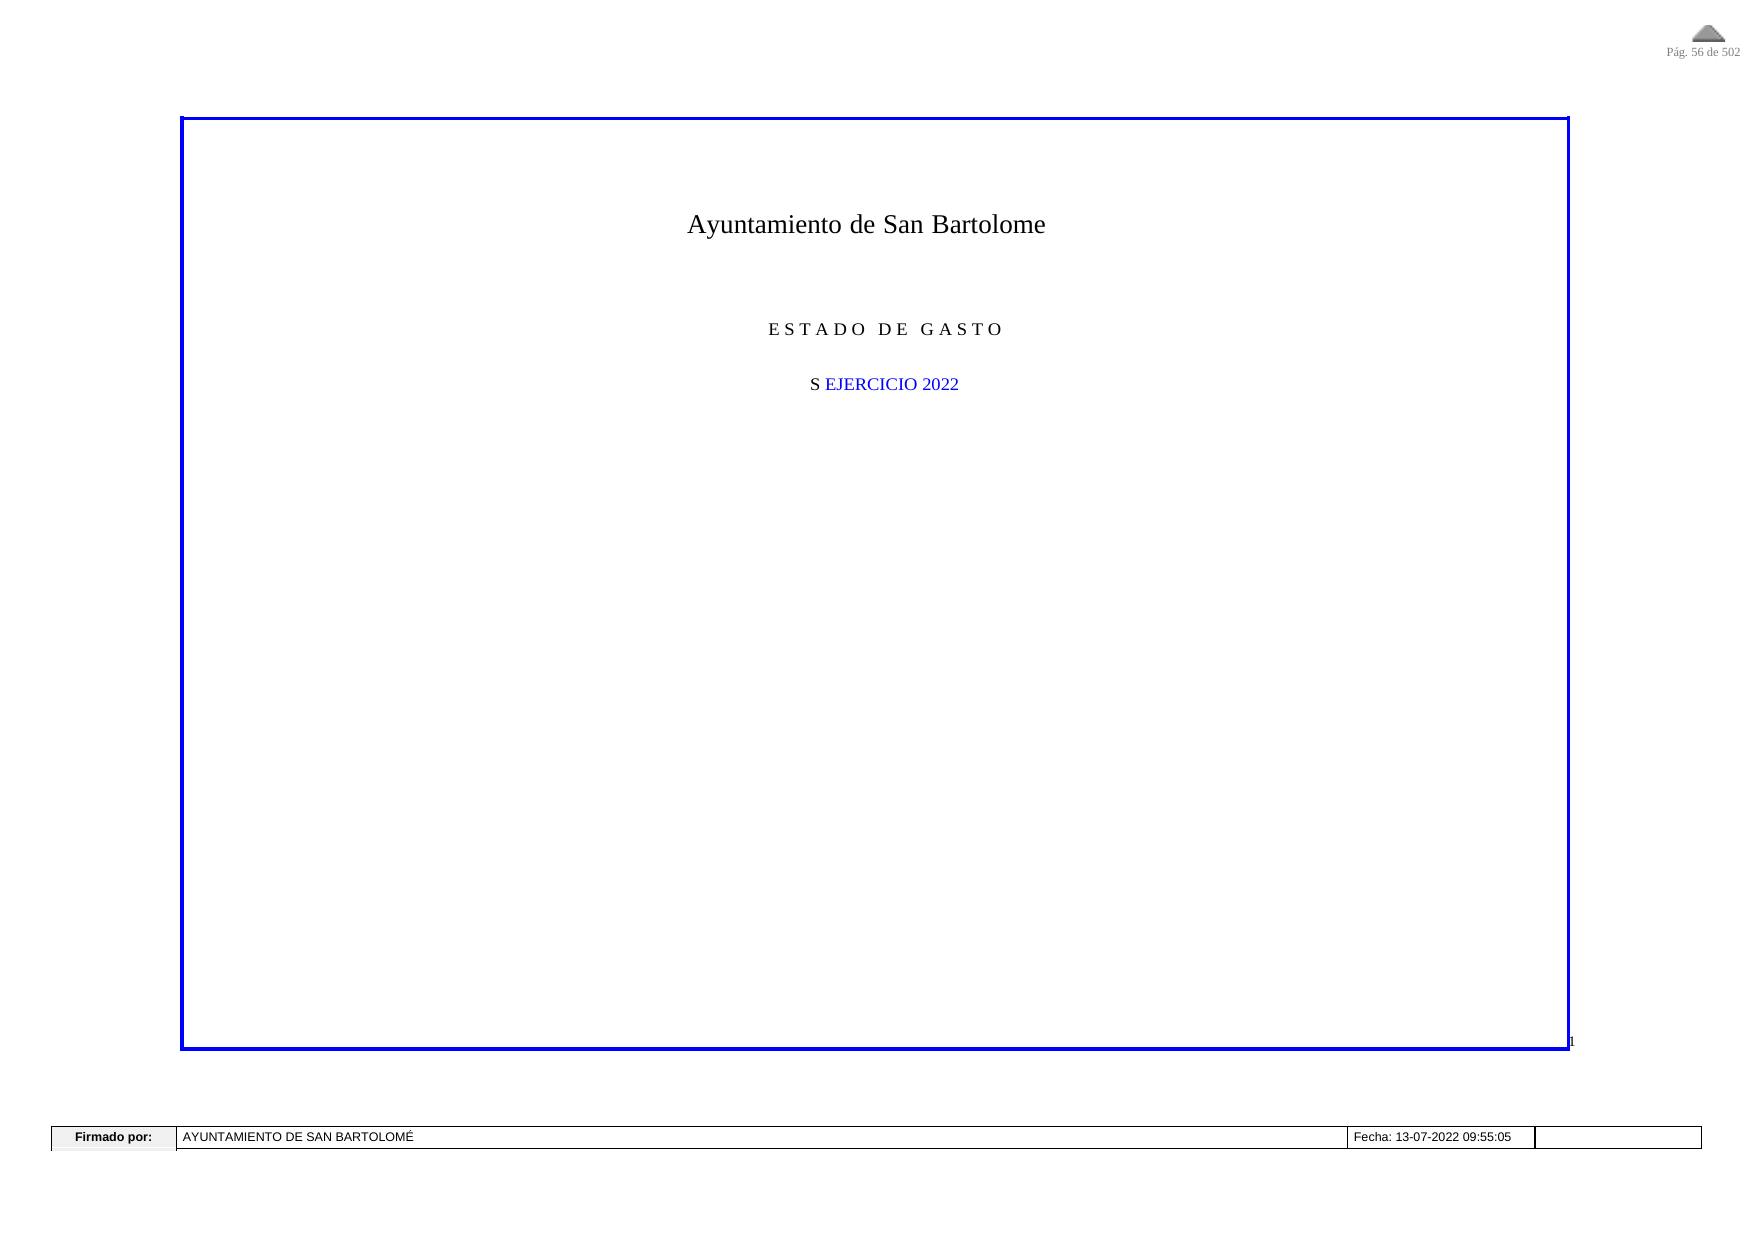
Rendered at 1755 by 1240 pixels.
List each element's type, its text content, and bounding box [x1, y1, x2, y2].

table_header [1536, 1127, 1701, 1147]
text Ayuntamiento de San Bartolome [184, 208, 1549, 239]
table_header Firmado por: [52, 1127, 176, 1147]
text E S T A D O D E G A S T O S EJERCICIO 2022 [765, 319, 1004, 394]
table_header AYUNTAMIENTO DE SAN BARTOLOMÉ [177, 1127, 1347, 1147]
table_header Fecha: 13-07-2022 09:55:05 [1348, 1127, 1534, 1147]
picture [1691, 25, 1726, 42]
